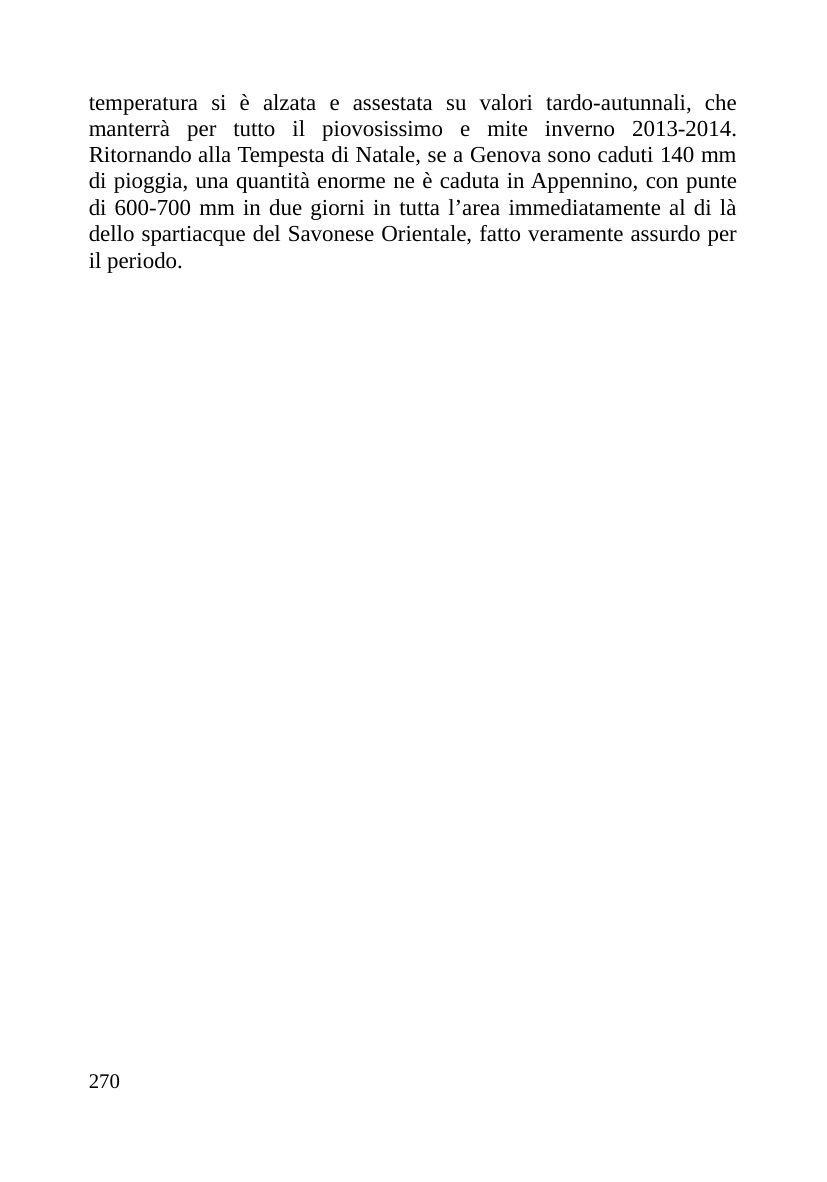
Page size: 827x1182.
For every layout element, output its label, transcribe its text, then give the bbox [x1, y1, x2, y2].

text temperatura si è alzata e assestata su valori tardo-autunnali, che manterrà per tutto il piovosissimo e mite inverno 2013-2014. Ritornando alla Tempesta di Natale, se a Genova sono caduti 140 mm di pioggia, una quantità enorme ne è caduta in Appennino, con punte di 600-700 mm in due giorni in tutta l’area immediatamente al di là dello spartiacque del Savonese Orientale, fatto veramente assurdo per il periodo. [88, 88, 738, 273]
